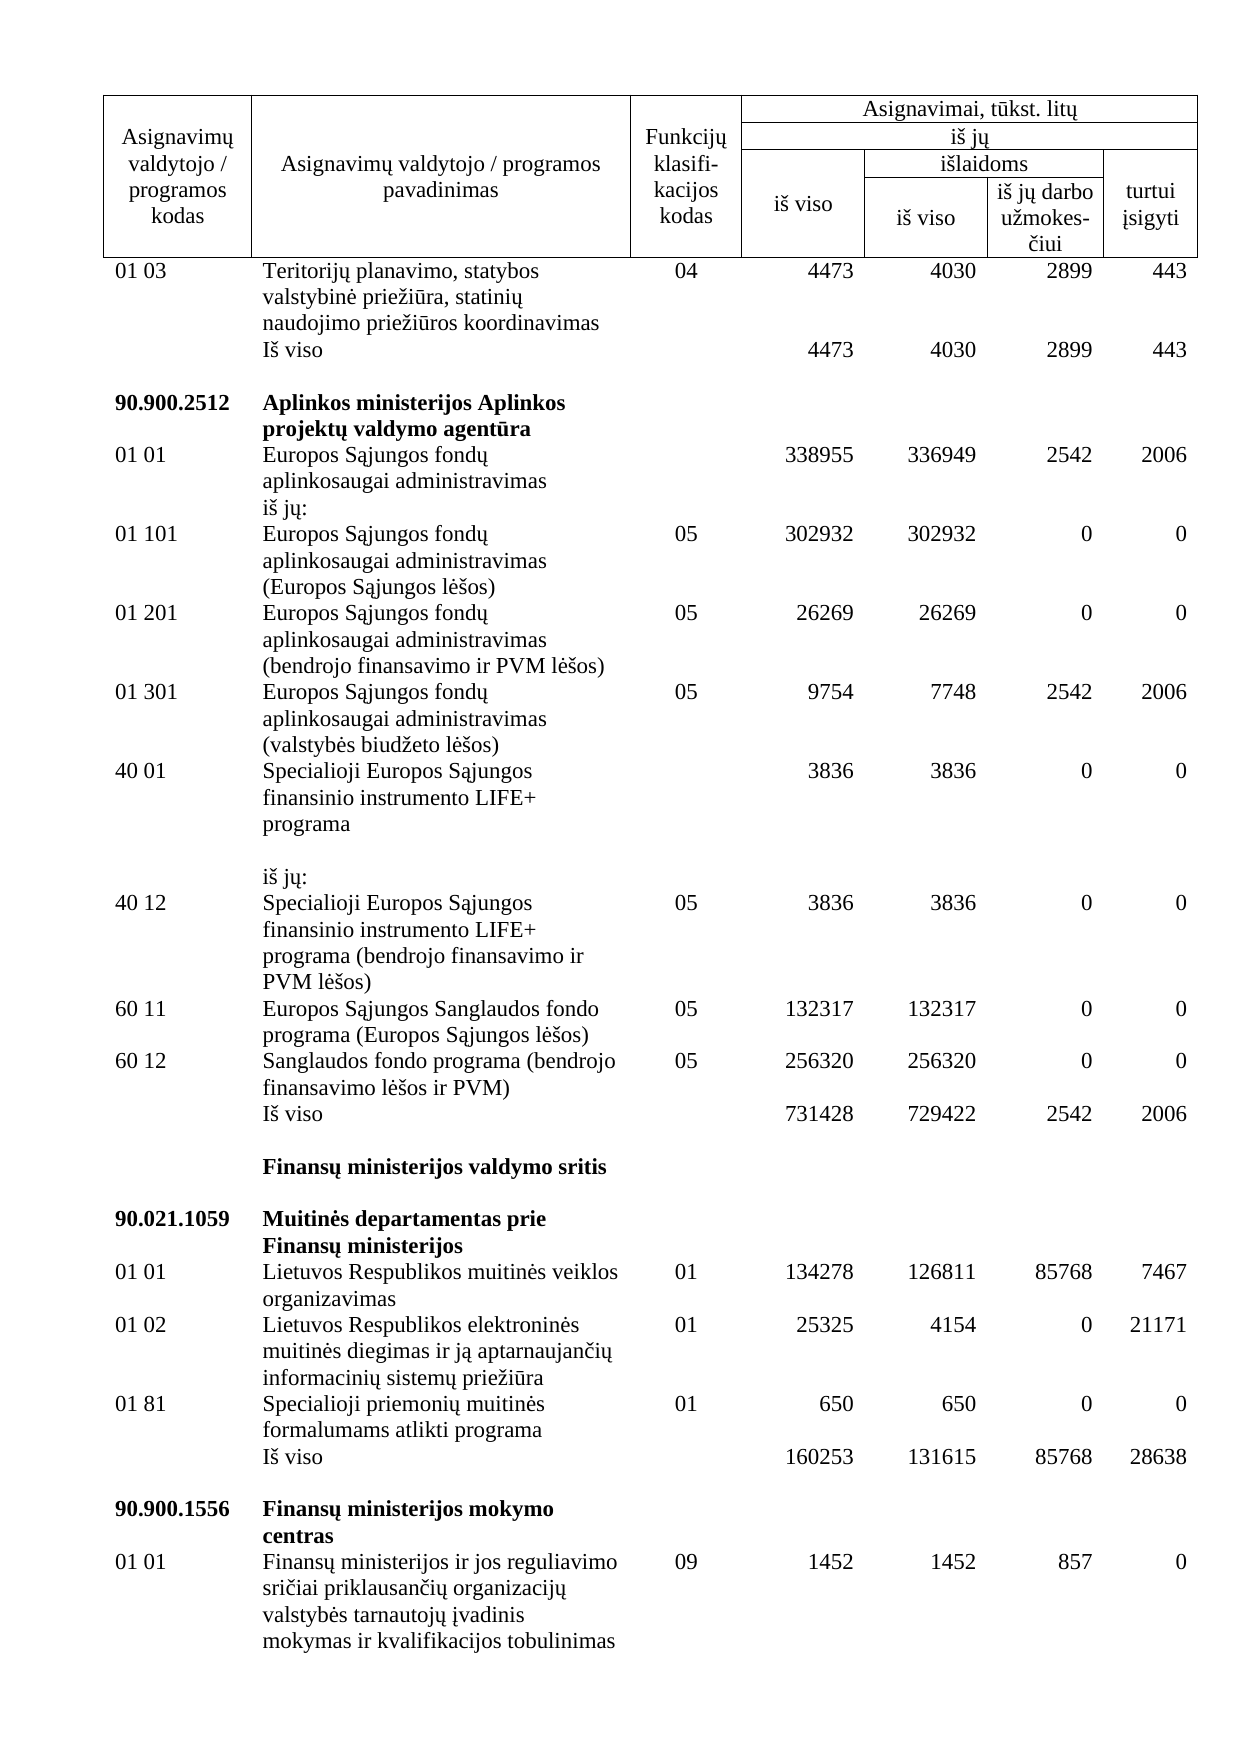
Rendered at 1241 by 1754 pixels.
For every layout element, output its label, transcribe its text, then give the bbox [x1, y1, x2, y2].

table_cell [104, 1469, 251, 1495]
table_cell 05 [630, 599, 742, 678]
table_cell 132317 [742, 995, 864, 1047]
table_cell [630, 837, 742, 863]
table_cell [742, 1126, 864, 1153]
table_cell 3836 [865, 889, 987, 995]
table_cell [742, 1495, 864, 1548]
table_cell 26269 [865, 599, 987, 678]
table_cell [742, 1179, 864, 1258]
table_cell 2899 [987, 336, 1103, 362]
table_cell 134278 [742, 1258, 864, 1311]
table_cell 3836 [742, 758, 864, 837]
table_cell [742, 863, 864, 889]
table_cell [742, 389, 864, 441]
table_cell iš jų: [251, 494, 630, 520]
table_cell [1104, 389, 1198, 441]
table_cell [742, 1153, 864, 1179]
table_cell [1104, 1495, 1198, 1548]
table_header Asignavimų valdytojo / programos pavadinimas [252, 96, 630, 257]
table_cell 2542 [987, 441, 1103, 494]
table_cell išlaidoms [865, 150, 1103, 177]
table_cell 01 01 [104, 441, 251, 494]
table_cell 2006 [1104, 441, 1198, 494]
table_cell 01 01 [104, 1548, 251, 1653]
table_cell [1104, 863, 1198, 889]
table_cell 90.900.1556 [104, 1495, 251, 1548]
table_cell 7748 [865, 679, 987, 757]
table_cell 25325 [742, 1311, 864, 1390]
table_cell 26269 [742, 599, 864, 678]
table_cell Lietuvos Respublikos muitinės veiklos organizavimas [251, 1258, 630, 1311]
table_cell [742, 362, 864, 388]
table_cell [630, 494, 742, 520]
table_header Funkcijų klasifi- kacijos kodas [631, 96, 741, 257]
table_cell 131615 [865, 1443, 987, 1469]
table_cell [104, 1153, 251, 1179]
table_cell Europos Sąjungos fondų aplinkosaugai administravimas (Europos Sąjungos lėšos) [251, 520, 630, 599]
table_cell [865, 389, 987, 441]
table_cell 0 [1104, 1548, 1198, 1653]
table_cell [630, 1126, 742, 1153]
table_cell [104, 362, 251, 388]
table_cell 0 [1104, 1390, 1198, 1443]
table_cell 302932 [865, 520, 987, 599]
table_cell [251, 1126, 630, 1153]
table_cell Muitinės departamentas prie Finansų ministerijos [251, 1179, 630, 1258]
table_cell 01 02 [104, 1311, 251, 1390]
table_cell 40 12 [104, 889, 251, 995]
table_cell Sanglaudos fondo programa (bendrojo finansavimo lėšos ir PVM) [251, 1048, 630, 1100]
table_cell [742, 837, 864, 863]
table_cell 2542 [987, 1100, 1103, 1126]
table_cell [630, 441, 742, 494]
table_cell [865, 1153, 987, 1179]
table_cell [1104, 494, 1198, 520]
table_cell [987, 1179, 1103, 1258]
table_cell 09 [630, 1548, 742, 1653]
table_cell [742, 1469, 864, 1495]
table_cell 650 [865, 1390, 987, 1443]
table_cell 9754 [742, 679, 864, 757]
table_cell 05 [630, 995, 742, 1047]
table_cell 2899 [987, 258, 1103, 336]
table_cell [104, 1126, 251, 1153]
table_cell 0 [1104, 520, 1198, 599]
table_cell 2006 [1104, 679, 1198, 757]
table_cell [987, 494, 1103, 520]
table_cell 132317 [865, 995, 987, 1047]
table_cell [865, 837, 987, 863]
table_cell [865, 1495, 987, 1548]
table_cell 731428 [742, 1100, 864, 1126]
table_cell Iš viso [251, 1100, 630, 1126]
table_cell [251, 837, 630, 863]
table_cell [865, 1469, 987, 1495]
table_cell [104, 863, 251, 889]
table_cell iš jų: [251, 863, 630, 889]
table_cell Lietuvos Respublikos elektroninės muitinės diegimas ir ją aptarnaujančių informacinių sistemų priežiūra [251, 1311, 630, 1390]
table_cell [987, 389, 1103, 441]
table_cell 443 [1104, 336, 1198, 362]
table_cell 01 [630, 1390, 742, 1443]
table_cell 85768 [987, 1258, 1103, 1311]
table_cell Iš viso [251, 1443, 630, 1469]
table_cell 05 [630, 679, 742, 757]
table_cell [630, 758, 742, 837]
table_cell Specialioji Europos Sąjungos finansinio instrumento LIFE+ programa [251, 758, 630, 837]
table_cell 05 [630, 1048, 742, 1100]
table_cell 336949 [865, 441, 987, 494]
table_cell 857 [987, 1548, 1103, 1653]
table_cell 2542 [987, 679, 1103, 757]
table_cell 0 [987, 758, 1103, 837]
table_cell Finansų ministerijos mokymo centras [251, 1495, 630, 1548]
table_cell Aplinkos ministerijos Aplinkos projektų valdymo agentūra [251, 389, 630, 441]
table_cell [987, 1153, 1103, 1179]
table_cell 40 01 [104, 758, 251, 837]
table_cell 90.900.2512 [104, 389, 251, 441]
table_cell [1104, 1179, 1198, 1258]
table_cell 1452 [865, 1548, 987, 1653]
table_cell [104, 336, 251, 362]
table_cell 443 [1104, 258, 1198, 336]
table_cell [104, 837, 251, 863]
table_cell 126811 [865, 1258, 987, 1311]
table_cell [251, 1469, 630, 1495]
table_cell 0 [1104, 995, 1198, 1047]
table_cell 160253 [742, 1443, 864, 1469]
table_cell 04 [630, 258, 742, 336]
table_cell 60 12 [104, 1048, 251, 1100]
table_cell 1452 [742, 1548, 864, 1653]
table_cell [104, 1100, 251, 1126]
table_cell 01 101 [104, 520, 251, 599]
table_cell [1104, 362, 1198, 388]
table_cell [865, 494, 987, 520]
table_cell 05 [630, 889, 742, 995]
table_cell [987, 1495, 1103, 1548]
table_cell 85768 [987, 1443, 1103, 1469]
table_cell [630, 336, 742, 362]
table_cell turtui įsigyti [1104, 150, 1197, 257]
table_cell [630, 362, 742, 388]
table_cell 0 [1104, 599, 1198, 678]
table_cell 4473 [742, 258, 864, 336]
table_cell 0 [987, 1048, 1103, 1100]
table_cell Specialioji Europos Sąjungos finansinio instrumento LIFE+ programa (bendrojo finansavimo ir PVM lėšos) [251, 889, 630, 995]
table_cell [1104, 837, 1198, 863]
table_cell Specialioji priemonių muitinės formalumams atlikti programa [251, 1390, 630, 1443]
table_cell 650 [742, 1390, 864, 1443]
table_cell 90.021.1059 [104, 1179, 251, 1258]
table_cell [251, 362, 630, 388]
table_cell 0 [987, 520, 1103, 599]
table_cell [630, 863, 742, 889]
table_cell 01 [630, 1311, 742, 1390]
table_cell [987, 863, 1103, 889]
table_cell 256320 [742, 1048, 864, 1100]
table_cell 01 301 [104, 679, 251, 757]
table_cell 302932 [742, 520, 864, 599]
table_cell [987, 837, 1103, 863]
table_cell iš jų darbo užmokes-čiui [988, 178, 1103, 257]
table_cell 21171 [1104, 1311, 1198, 1390]
table_cell 3836 [865, 758, 987, 837]
table_cell iš jų [742, 123, 1197, 149]
table_cell 0 [987, 995, 1103, 1047]
table_cell [987, 1469, 1103, 1495]
table_cell [865, 362, 987, 388]
table_cell 0 [987, 599, 1103, 678]
table_cell [104, 494, 251, 520]
table_cell Europos Sąjungos fondų aplinkosaugai administravimas (bendrojo finansavimo ir PVM lėšos) [251, 599, 630, 678]
table_cell [742, 494, 864, 520]
table_cell 0 [987, 1311, 1103, 1390]
table_cell 28638 [1104, 1443, 1198, 1469]
table_cell [1104, 1469, 1198, 1495]
table_cell Finansų ministerijos ir jos reguliavimo sričiai priklausančių organizacijų valstybės tarnautojų įvadinis mokymas ir kvalifikacijos tobulinimas [251, 1548, 630, 1653]
table_cell Europos Sąjungos fondų aplinkosaugai administravimas [251, 441, 630, 494]
table_cell 4030 [865, 258, 987, 336]
table_cell [630, 1153, 742, 1179]
table_cell [987, 1126, 1103, 1153]
table_cell 01 03 [104, 258, 251, 336]
table_cell 01 [630, 1258, 742, 1311]
table_cell iš viso [865, 178, 987, 257]
table_cell 0 [1104, 889, 1198, 995]
table_header Asignavimai, tūkst. litų [742, 96, 1197, 122]
table_cell 4154 [865, 1311, 987, 1390]
table_cell [630, 1100, 742, 1126]
table_cell [987, 362, 1103, 388]
table_cell 0 [987, 889, 1103, 995]
table_cell [865, 1179, 987, 1258]
table_cell [104, 1443, 251, 1469]
table_cell [1104, 1126, 1198, 1153]
table_cell Teritorijų planavimo, statybos valstybinė priežiūra, statinių naudojimo priežiūros koordinavimas [251, 258, 630, 336]
table_cell Iš viso [251, 336, 630, 362]
table_cell [1104, 1153, 1198, 1179]
table_cell [630, 1469, 742, 1495]
table_cell 3836 [742, 889, 864, 995]
table_cell [865, 1126, 987, 1153]
table_cell iš viso [742, 150, 864, 257]
table_cell 01 81 [104, 1390, 251, 1443]
table_header Asignavimų valdytojo / programos kodas [104, 96, 251, 257]
table_cell 338955 [742, 441, 864, 494]
table_cell 729422 [865, 1100, 987, 1126]
table_cell 01 201 [104, 599, 251, 678]
table_cell 05 [630, 520, 742, 599]
table_cell 4473 [742, 336, 864, 362]
table_cell 0 [1104, 758, 1198, 837]
table_cell [865, 863, 987, 889]
table_cell Europos Sąjungos Sanglaudos fondo programa (Europos Sąjungos lėšos) [251, 995, 630, 1047]
table_cell 4030 [865, 336, 987, 362]
table_cell 0 [1104, 1048, 1198, 1100]
table_cell 2006 [1104, 1100, 1198, 1126]
table_cell [630, 1495, 742, 1548]
table_cell 01 01 [104, 1258, 251, 1311]
table_cell [630, 1443, 742, 1469]
table_cell [630, 389, 742, 441]
table_cell 60 11 [104, 995, 251, 1047]
table_cell 256320 [865, 1048, 987, 1100]
table_cell Finansų ministerijos valdymo sritis [251, 1153, 630, 1179]
table_cell [630, 1179, 742, 1258]
table_cell 0 [987, 1390, 1103, 1443]
table_cell 7467 [1104, 1258, 1198, 1311]
table_cell Europos Sąjungos fondų aplinkosaugai administravimas (valstybės biudžeto lėšos) [251, 679, 630, 757]
